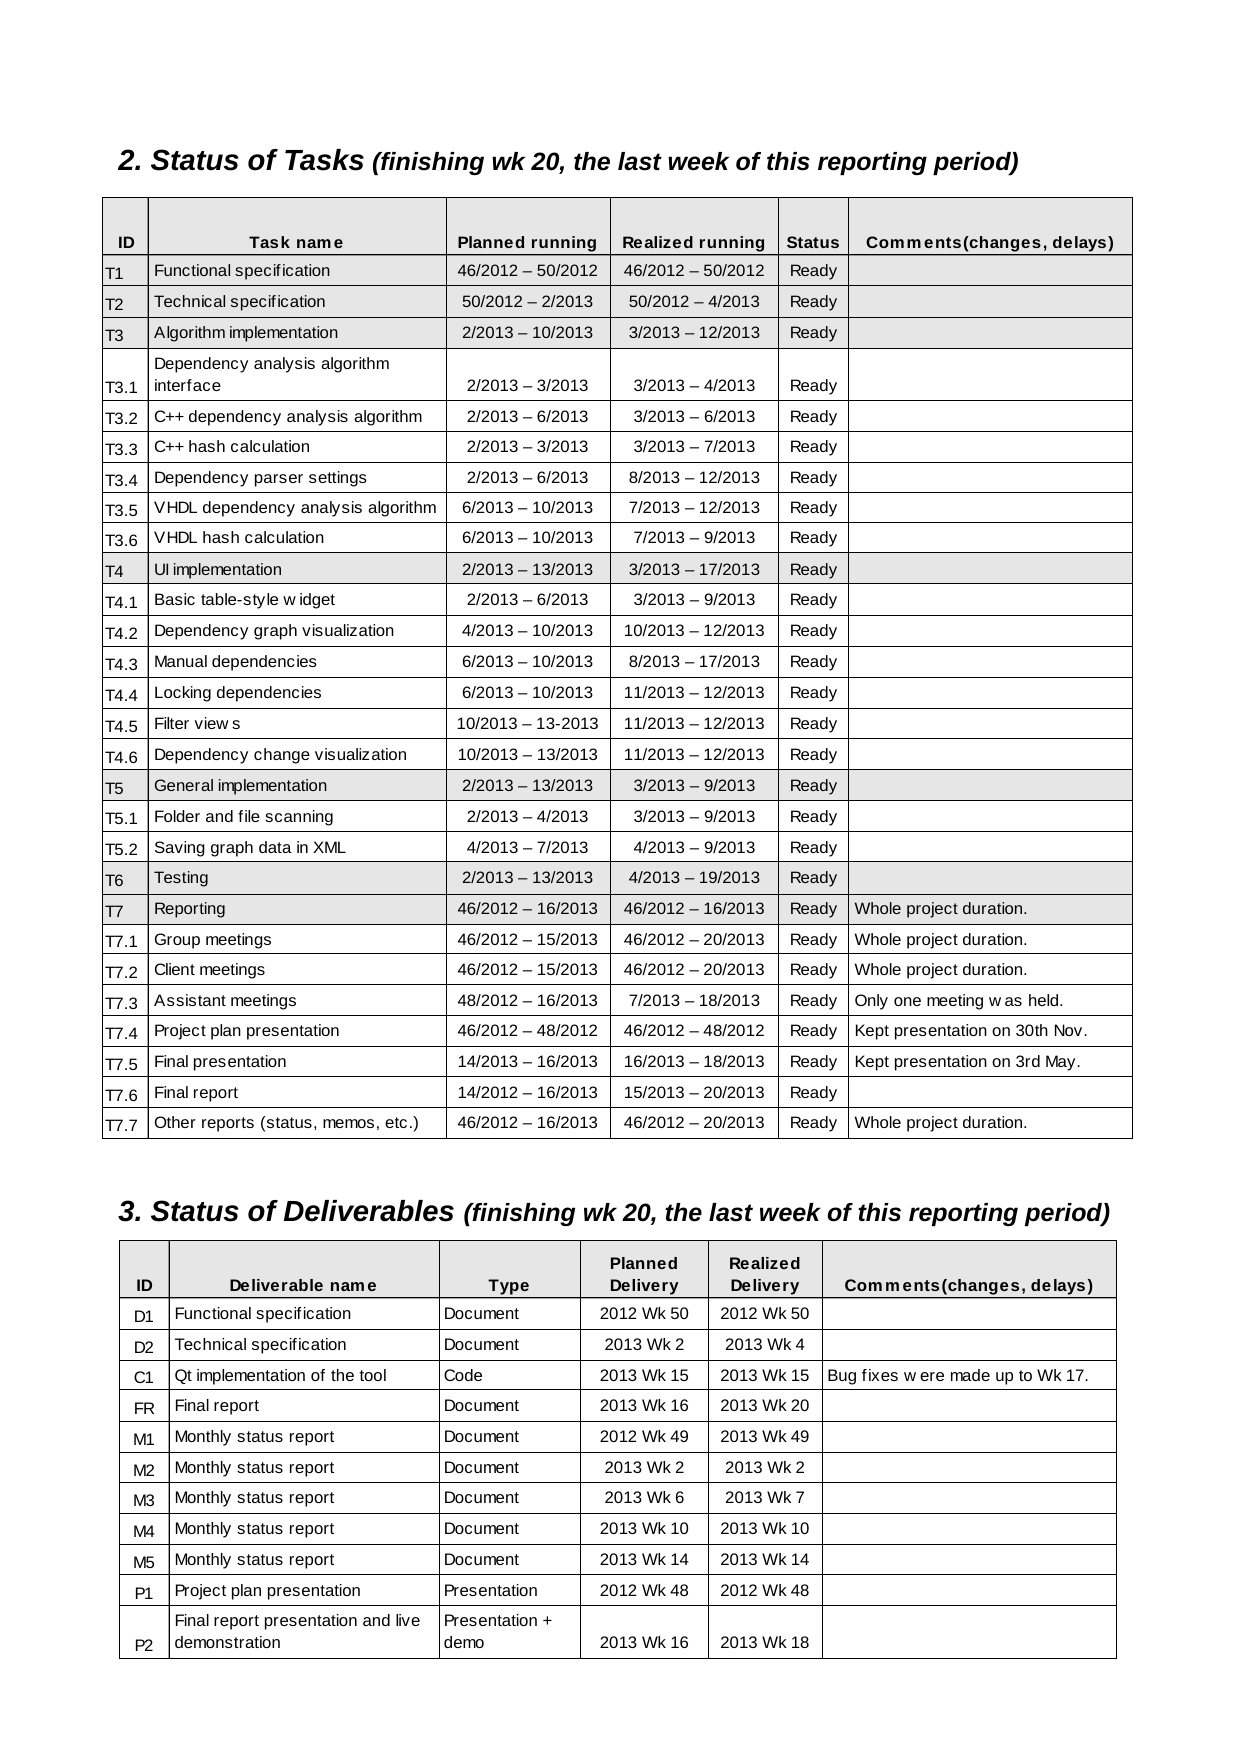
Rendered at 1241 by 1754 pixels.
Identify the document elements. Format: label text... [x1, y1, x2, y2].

subtitle 3. Status of Deliverables (finishing wk 20, the last week of this reporting period) [118, 1194, 1122, 1227]
subtitle 2. Status of Tasks (finishing wk 20, the last week of this reporting period) [118, 143, 1122, 177]
